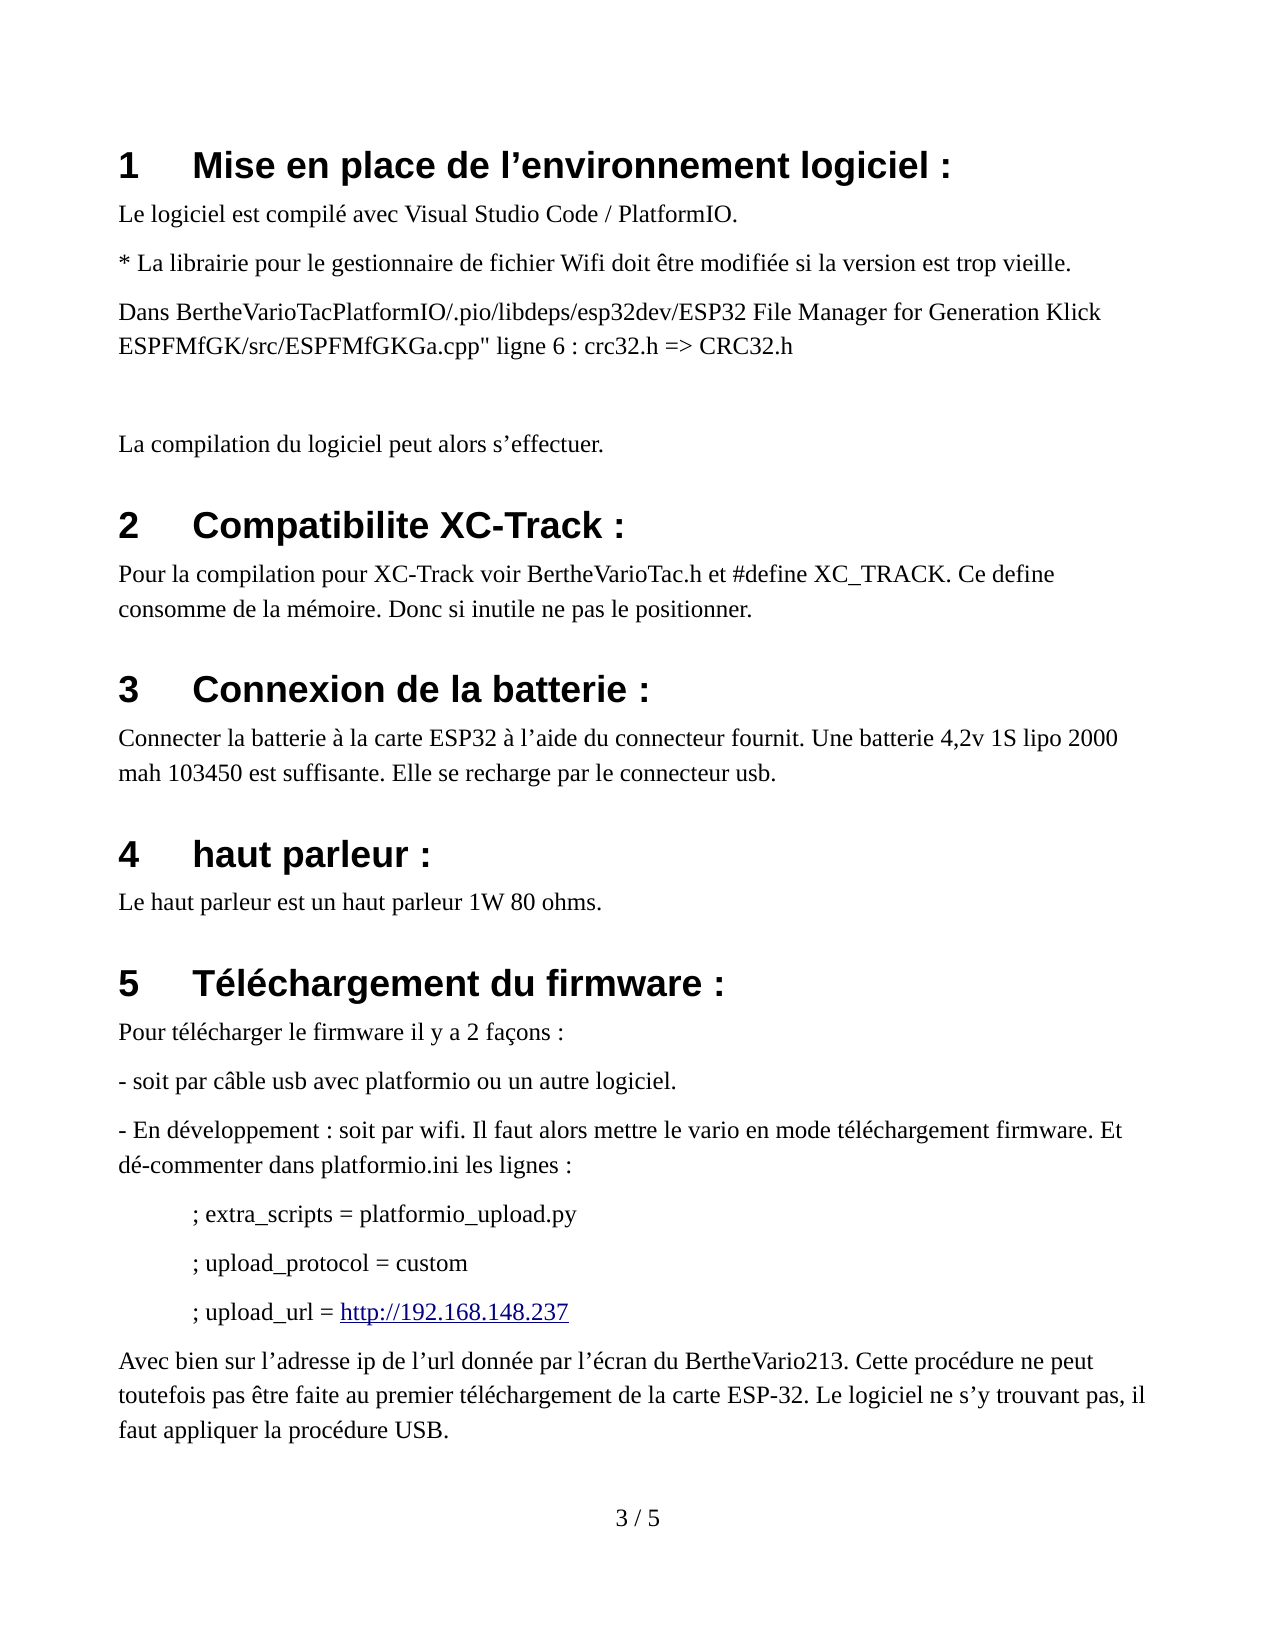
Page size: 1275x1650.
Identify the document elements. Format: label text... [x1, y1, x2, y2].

subtitle Téléchargement du firmware : [118, 962, 1157, 1005]
text ; upload_protocol = custom [118, 1248, 1157, 1277]
text Pour la compilation pour XC-Track voir BertheVarioTac.h et #define XC_TRACK. Ce define consomme de la mémoire. Donc si inutile ne pas le positionner. [118, 559, 1157, 622]
subtitle Compatibilite XC-Track : [118, 503, 1157, 547]
subtitle Mise en place de l’environnement logiciel : [118, 143, 1157, 186]
text - En développement : soit par wifi. Il faut alors mettre le vario en mode téléchargement firmware. Et dé-commenter dans platformio.ini les lignes : [118, 1115, 1157, 1178]
text ; extra_scripts = platformio_upload.py [118, 1199, 1157, 1228]
text * La librairie pour le gestionnaire de fichier Wifi doit être modifiée si la version est trop vieille. [118, 248, 1157, 277]
text - soit par câble usb avec platformio ou un autre logiciel. [118, 1066, 1157, 1095]
text Connecter la batterie à la carte ESP32 à l’aide du connecteur fournit. Une batterie 4,2v 1S lipo 2000 mah 103450 est suffisante. Elle se recharge par le connecteur usb. [118, 723, 1157, 787]
text Le haut parleur est un haut parleur 1W 80 ohms. [118, 887, 1157, 916]
text Avec bien sur l’adresse ip de l’url donnée par l’écran du BertheVario213. Cette procédure ne peut toutefois pas être faite au premier téléchargement de la carte ESP-32. Le logiciel ne s’y trouvant pas, il faut appliquer la procédure USB. [118, 1346, 1157, 1444]
subtitle haut parleur : [118, 832, 1157, 875]
text Dans BertheVarioTacPlatformIO/.pio/libdeps/esp32dev/ESP32 File Manager for Generation Klick ESPFMfGK/src/ESPFMfGKGa.cpp" ligne 6 : crc32.h => CRC32.h [118, 297, 1157, 360]
subtitle Connexion de la batterie : [118, 668, 1157, 711]
text La compilation du logiciel peut alors s’effectuer. [118, 429, 1157, 458]
text ; upload_url = http://192.168.148.237 [118, 1297, 1157, 1326]
text Pour télécharger le firmware il y a 2 façons : [118, 1017, 1157, 1046]
text Le logiciel est compilé avec Visual Studio Code / PlatformIO. [118, 199, 1157, 227]
